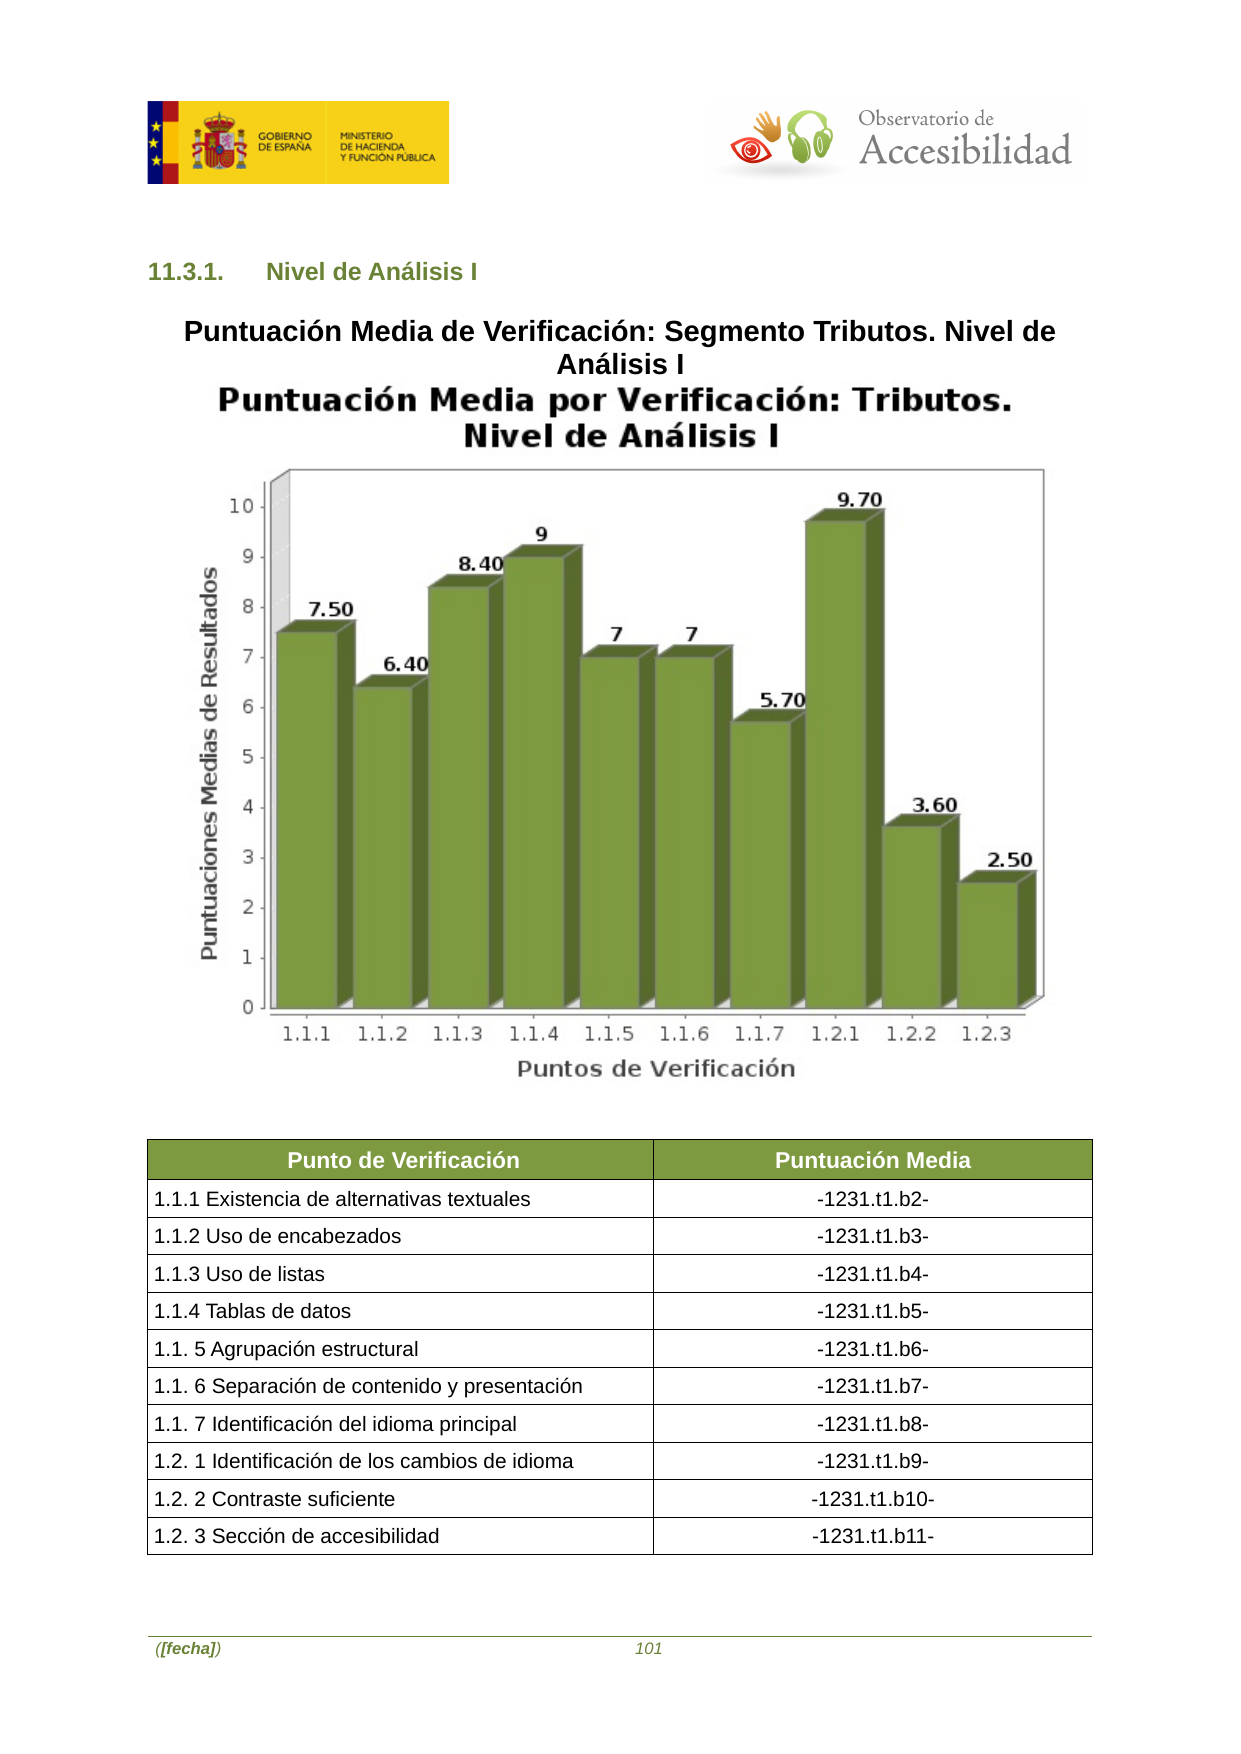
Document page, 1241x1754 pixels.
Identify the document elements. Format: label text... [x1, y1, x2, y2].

table_cell -1231.t1.b2- [654, 1180, 1092, 1217]
table_cell 1.1. 5 Agrupación estructural [148, 1330, 653, 1367]
table_cell 1.1. 7 Identificación del idioma principal [148, 1405, 653, 1442]
table_cell -1231.t1.b11- [654, 1518, 1092, 1554]
table_cell -1231.t1.b5- [654, 1293, 1092, 1329]
table_cell 1.1. 6 Separación de contenido y presentación [148, 1368, 653, 1404]
table_cell 1.2. 2 Contraste suficiente [148, 1480, 653, 1517]
table_cell -1231.t1.b7- [654, 1368, 1092, 1404]
table_cell 1.2. 1 Identificación de los cambios de idioma [148, 1443, 653, 1479]
table_cell -1231.t1.b4- [654, 1255, 1092, 1292]
picture [178, 380, 1062, 1091]
subtitle Nivel de Análisis I [148, 257, 1092, 286]
table_header Puntuación Media [654, 1140, 1092, 1179]
text Puntuación Media de Verificación: Segmento Tributos. Nivel de Análisis I [148, 314, 1092, 381]
table_cell 1.2. 3 Sección de accesibilidad [148, 1518, 653, 1554]
table_cell 1.1.1 Existencia de alternativas textuales [148, 1180, 653, 1217]
table_cell 1.1.3 Uso de listas [148, 1255, 653, 1292]
table_header Punto de Verificación [148, 1140, 653, 1179]
table_cell 1.1.4 Tablas de datos [148, 1293, 653, 1329]
table_cell -1231.t1.b8- [654, 1405, 1092, 1442]
table_cell 1.1.2 Uso de encabezados [148, 1218, 653, 1254]
table_cell -1231.t1.b3- [654, 1218, 1092, 1254]
table_cell -1231.t1.b9- [654, 1443, 1092, 1479]
table_cell -1231.t1.b10- [654, 1480, 1092, 1517]
picture [710, 101, 1086, 184]
table_cell -1231.t1.b6- [654, 1330, 1092, 1367]
picture [147, 101, 450, 184]
